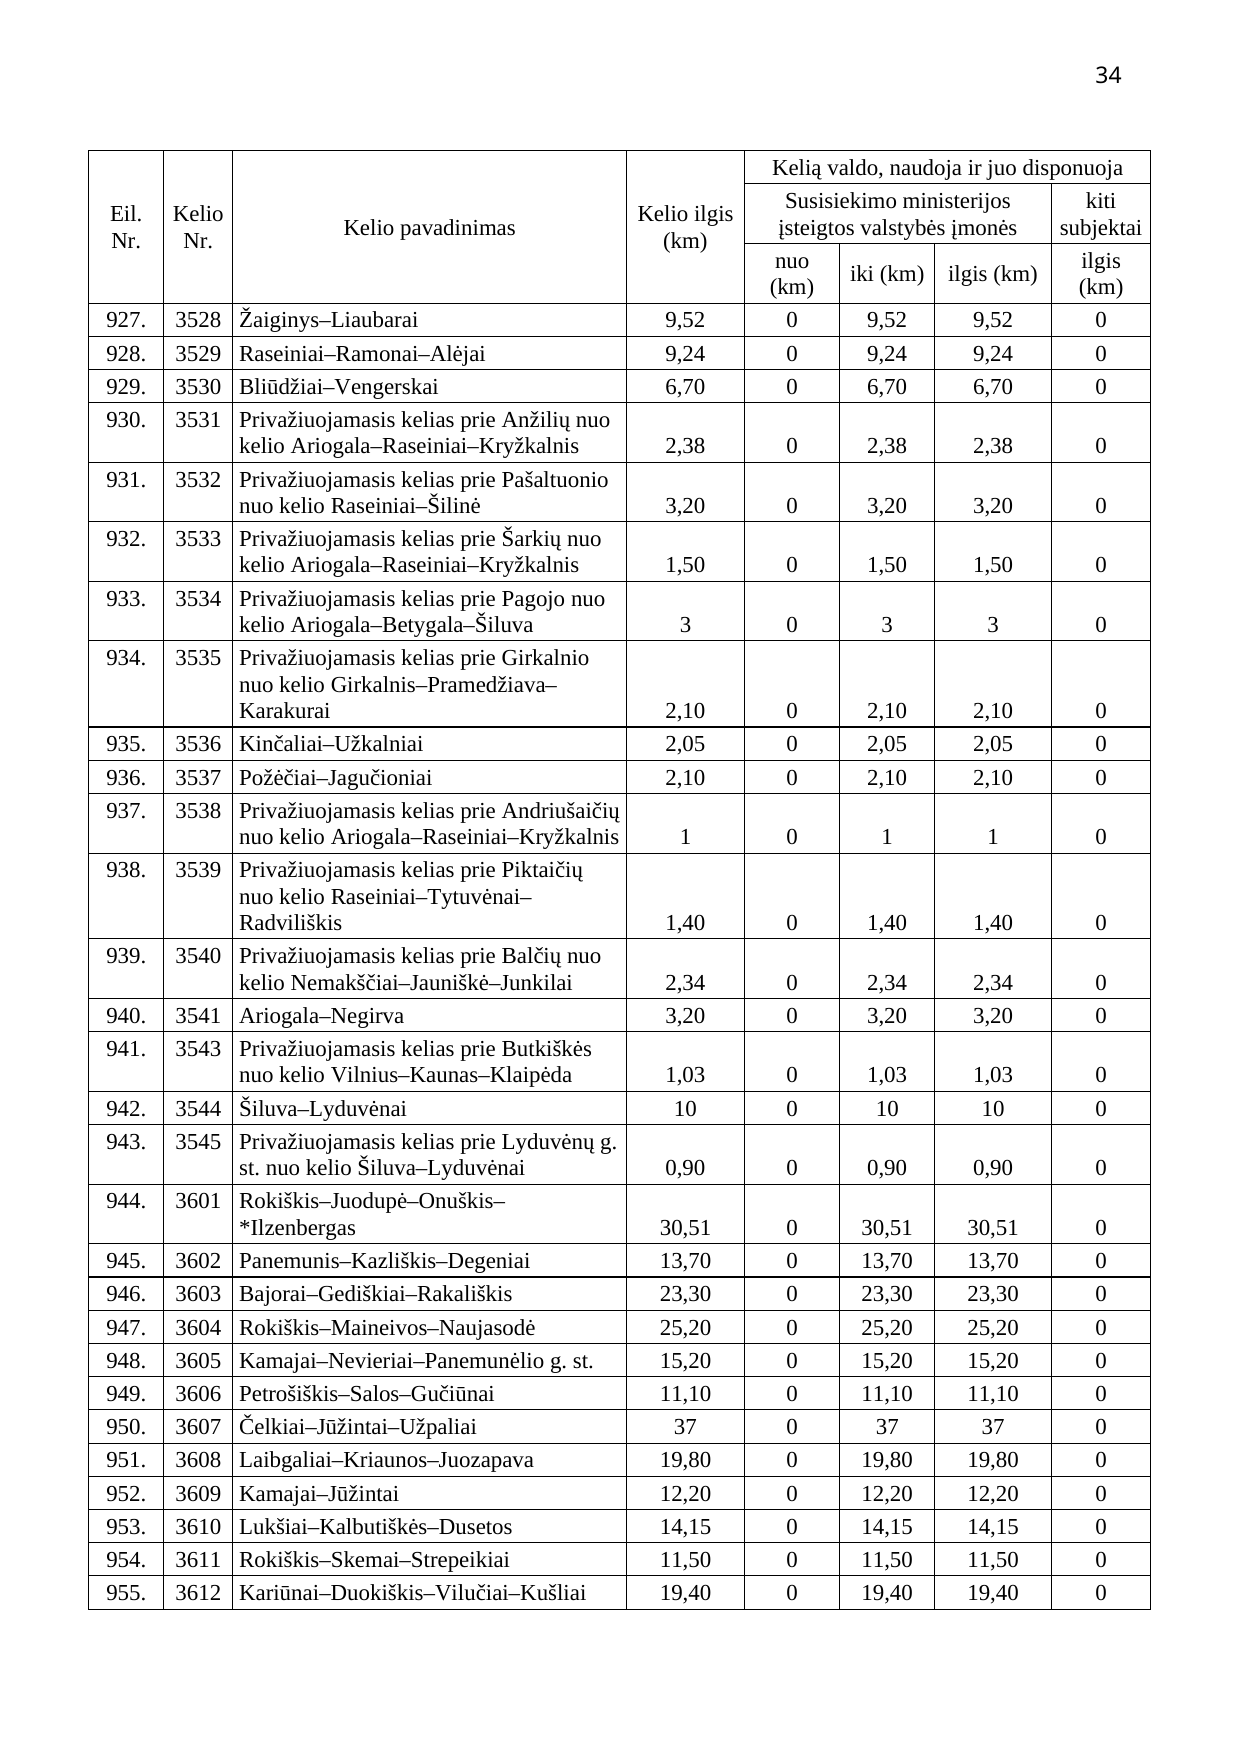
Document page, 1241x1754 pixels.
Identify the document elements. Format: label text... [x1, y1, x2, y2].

table_cell 11,50 [935, 1543, 1051, 1575]
table_cell 1 [627, 794, 744, 852]
table_cell 3537 [164, 761, 232, 793]
table_cell 0,90 [627, 1125, 744, 1183]
table_cell 0 [745, 1311, 839, 1343]
table_cell 0 [745, 403, 839, 462]
table_cell 0 [1052, 641, 1150, 726]
table_cell 2,34 [840, 939, 934, 998]
table_cell Rokiškis–Skemai–Strepeikiai [233, 1543, 626, 1575]
table_cell 11,10 [935, 1377, 1051, 1409]
table_cell Privažiuojamasis kelias prie Pagojo nuo kelio Ariogala–Betygala–Šiluva [233, 582, 626, 640]
table_cell 942. [89, 1092, 163, 1124]
table_cell ilgis (km) [1052, 244, 1150, 302]
table_cell Kamajai–Jūžintai [233, 1477, 626, 1509]
table_cell 10 [840, 1092, 934, 1124]
table_cell 3528 [164, 304, 232, 336]
table_cell 3,20 [935, 463, 1051, 521]
table_cell 11,10 [627, 1377, 744, 1409]
table_cell 3610 [164, 1510, 232, 1542]
table_cell 9,24 [935, 337, 1051, 369]
table_cell 2,10 [840, 761, 934, 793]
table_cell 3 [935, 582, 1051, 640]
table_cell 1,40 [840, 854, 934, 938]
table_cell 0 [745, 1185, 839, 1243]
table_cell 0 [1052, 1311, 1150, 1343]
table_cell 3,20 [627, 999, 744, 1031]
table_cell Privažiuojamasis kelias prie Balčių nuo kelio Nemakščiai–Jauniškė–Junkilai [233, 939, 626, 998]
table_cell 953. [89, 1510, 163, 1542]
table_cell 947. [89, 1311, 163, 1343]
table_cell 3612 [164, 1576, 232, 1609]
table_cell Privažiuojamasis kelias prie Andriušaičių nuo kelio Ariogala–Raseiniai–Kryžkalnis [233, 794, 626, 852]
table_cell Privažiuojamasis kelias prie Lyduvėnų g. st. nuo kelio Šiluva–Lyduvėnai [233, 1125, 626, 1183]
table_cell 1,03 [935, 1032, 1051, 1091]
table_cell 939. [89, 939, 163, 998]
table_cell 3602 [164, 1244, 232, 1276]
table_cell Ariogala–Negirva [233, 999, 626, 1031]
table_cell 0 [1052, 1410, 1150, 1442]
table_cell 1,03 [840, 1032, 934, 1091]
table_cell 11,10 [840, 1377, 934, 1409]
table_cell 3543 [164, 1032, 232, 1091]
table_cell 3539 [164, 854, 232, 938]
table_cell 3536 [164, 728, 232, 759]
table_cell 12,20 [935, 1477, 1051, 1509]
table_cell 3533 [164, 522, 232, 581]
table_cell 6,70 [935, 370, 1051, 402]
table_cell 0 [745, 794, 839, 852]
table_cell 3607 [164, 1410, 232, 1442]
table_cell 13,70 [627, 1244, 744, 1276]
table_cell 950. [89, 1410, 163, 1442]
table_cell 0 [1052, 304, 1150, 336]
table_cell 1,03 [627, 1032, 744, 1091]
table_header Eil. Nr. [89, 151, 163, 302]
table_cell 3535 [164, 641, 232, 726]
table_cell 0 [745, 337, 839, 369]
table_cell 1,40 [627, 854, 744, 938]
table_cell 0 [1052, 939, 1150, 998]
table_cell 3545 [164, 1125, 232, 1183]
table_cell Žaiginys–Liaubarai [233, 304, 626, 336]
table_cell 0 [745, 522, 839, 581]
table_cell 0 [1052, 403, 1150, 462]
table_cell 19,40 [935, 1576, 1051, 1609]
table_cell 0 [745, 1576, 839, 1609]
table_cell 0 [745, 1125, 839, 1183]
table_cell 0,90 [840, 1125, 934, 1183]
table_cell Privažiuojamasis kelias prie Piktaičių nuo kelio Raseiniai–Tytuvėnai–Radviliškis [233, 854, 626, 938]
table_cell 0 [1052, 1543, 1150, 1575]
table_cell 931. [89, 463, 163, 521]
table_cell 0 [745, 1410, 839, 1442]
table_cell 0 [745, 939, 839, 998]
table_cell 0 [745, 728, 839, 759]
table_cell Petrošiškis–Salos–Gučiūnai [233, 1377, 626, 1409]
table_cell 15,20 [627, 1344, 744, 1376]
table_cell 0 [1052, 1377, 1150, 1409]
table_cell 10 [935, 1092, 1051, 1124]
table_cell 2,38 [935, 403, 1051, 462]
table_cell 25,20 [627, 1311, 744, 1343]
table_cell 3540 [164, 939, 232, 998]
table_cell 3530 [164, 370, 232, 402]
table_cell 0 [1052, 1125, 1150, 1183]
table_cell 0 [1052, 582, 1150, 640]
table_cell 0 [745, 999, 839, 1031]
table_cell 0 [1052, 1032, 1150, 1091]
table_cell 0 [1052, 463, 1150, 521]
table_cell 30,51 [935, 1185, 1051, 1243]
table_cell 3611 [164, 1543, 232, 1575]
table_cell 23,30 [935, 1278, 1051, 1309]
table_cell 949. [89, 1377, 163, 1409]
table_cell 0 [745, 641, 839, 726]
table_cell ilgis (km) [935, 244, 1051, 302]
table_cell 935. [89, 728, 163, 759]
table_cell 2,34 [627, 939, 744, 998]
table_cell 9,24 [840, 337, 934, 369]
table_cell 3529 [164, 337, 232, 369]
table_cell 1 [935, 794, 1051, 852]
table_cell Lukšiai–Kalbutiškės–Dusetos [233, 1510, 626, 1542]
table_cell Šiluva–Lyduvėnai [233, 1092, 626, 1124]
table_header Kelią valdo, naudoja ir juo disponuoja [745, 151, 1150, 183]
table_cell 2,34 [935, 939, 1051, 998]
table_cell kiti subjektai [1052, 184, 1150, 243]
table_cell 0 [1052, 1576, 1150, 1609]
table_cell 940. [89, 999, 163, 1031]
table_cell 928. [89, 337, 163, 369]
table_cell 936. [89, 761, 163, 793]
table_cell 30,51 [840, 1185, 934, 1243]
table_cell 933. [89, 582, 163, 640]
table_cell Požėčiai–Jagučioniai [233, 761, 626, 793]
table_cell 3,20 [935, 999, 1051, 1031]
table_cell 929. [89, 370, 163, 402]
table_cell 25,20 [840, 1311, 934, 1343]
table_cell Privažiuojamasis kelias prie Butkiškės nuo kelio Vilnius–Kaunas–Klaipėda [233, 1032, 626, 1091]
table_cell 2,38 [840, 403, 934, 462]
table_cell 3,20 [840, 999, 934, 1031]
table_cell 11,50 [840, 1543, 934, 1575]
table_cell 3534 [164, 582, 232, 640]
table_cell 12,20 [627, 1477, 744, 1509]
table_cell Panemunis–Kazliškis–Degeniai [233, 1244, 626, 1276]
table_cell 3531 [164, 403, 232, 462]
table_cell 19,40 [840, 1576, 934, 1609]
table_cell 0 [1052, 1092, 1150, 1124]
table_cell 954. [89, 1543, 163, 1575]
table_cell 3603 [164, 1278, 232, 1309]
table_cell 19,80 [627, 1444, 744, 1476]
table_cell 938. [89, 854, 163, 938]
table_cell 1,50 [935, 522, 1051, 581]
table_cell 25,20 [935, 1311, 1051, 1343]
table_cell Laibgaliai–Kriaunos–Juozapava [233, 1444, 626, 1476]
table_cell nuo (km) [745, 244, 839, 302]
table_cell 932. [89, 522, 163, 581]
table_cell Privažiuojamasis kelias prie Girkalnio nuo kelio Girkalnis–Pramedžiava–Karakurai [233, 641, 626, 726]
table_cell 0 [745, 1444, 839, 1476]
table_cell 0 [745, 1244, 839, 1276]
table_cell Privažiuojamasis kelias prie Šarkių nuo kelio Ariogala–Raseiniai–Kryžkalnis [233, 522, 626, 581]
table_cell 0 [1052, 1510, 1150, 1542]
table_header Kelio ilgis (km) [627, 151, 744, 302]
table_cell 2,10 [935, 761, 1051, 793]
table_cell 2,38 [627, 403, 744, 462]
table_cell 0 [745, 1032, 839, 1091]
table_cell Čelkiai–Jūžintai–Užpaliai [233, 1410, 626, 1442]
table_cell 3 [840, 582, 934, 640]
table_cell 23,30 [840, 1278, 934, 1309]
table_cell 943. [89, 1125, 163, 1183]
table_cell 2,10 [935, 641, 1051, 726]
table_cell 9,52 [627, 304, 744, 336]
table_cell 0 [745, 854, 839, 938]
table_cell 952. [89, 1477, 163, 1509]
table_cell 9,52 [840, 304, 934, 336]
table_cell 3 [627, 582, 744, 640]
table_cell Rokiškis–Maineivos–Naujasodė [233, 1311, 626, 1343]
table_cell Kinčaliai–Užkalniai [233, 728, 626, 759]
table_cell 0,90 [935, 1125, 1051, 1183]
table_cell 0 [1052, 761, 1150, 793]
table_cell 0 [745, 582, 839, 640]
table_cell 946. [89, 1278, 163, 1309]
table_cell 3608 [164, 1444, 232, 1476]
table_cell 2,10 [840, 641, 934, 726]
table_cell 23,30 [627, 1278, 744, 1309]
table_cell 1 [840, 794, 934, 852]
table_cell 0 [1052, 1278, 1150, 1309]
table_cell 30,51 [627, 1185, 744, 1243]
table_cell 948. [89, 1344, 163, 1376]
table_cell 2,05 [840, 728, 934, 759]
table_cell 927. [89, 304, 163, 336]
table_cell 0 [1052, 370, 1150, 402]
table_cell 0 [745, 304, 839, 336]
table_cell Raseiniai–Ramonai–Alėjai [233, 337, 626, 369]
table_cell Privažiuojamasis kelias prie Pašaltuonio nuo kelio Raseiniai–Šilinė [233, 463, 626, 521]
table_cell 0 [745, 1344, 839, 1376]
table_cell 0 [1052, 522, 1150, 581]
table_cell 0 [1052, 854, 1150, 938]
table_cell Kariūnai–Duokiškis–Vilučiai–Kušliai [233, 1576, 626, 1609]
table_cell 0 [745, 1543, 839, 1575]
table_cell iki (km) [840, 244, 934, 302]
table_header Kelio pavadinimas [233, 151, 626, 302]
table_cell Susisiekimo ministerijos įsteigtos valstybės įmonės [745, 184, 1051, 243]
table_cell 0 [1052, 1444, 1150, 1476]
table_cell 1,40 [935, 854, 1051, 938]
table_cell 0 [745, 1278, 839, 1309]
table_cell 3538 [164, 794, 232, 852]
table_cell 19,80 [840, 1444, 934, 1476]
table_cell 945. [89, 1244, 163, 1276]
table_cell 3544 [164, 1092, 232, 1124]
table_cell 2,10 [627, 761, 744, 793]
table_cell 0 [1052, 794, 1150, 852]
table_cell 0 [1052, 1185, 1150, 1243]
table_cell 0 [1052, 999, 1150, 1031]
table_cell 3541 [164, 999, 232, 1031]
table_cell 0 [1052, 337, 1150, 369]
table_cell 13,70 [840, 1244, 934, 1276]
table_cell 951. [89, 1444, 163, 1476]
table_cell 3609 [164, 1477, 232, 1509]
table_cell 941. [89, 1032, 163, 1091]
table_cell 0 [745, 1092, 839, 1124]
table_cell 6,70 [627, 370, 744, 402]
table_cell 0 [745, 463, 839, 521]
table_cell 14,15 [935, 1510, 1051, 1542]
table_cell 37 [840, 1410, 934, 1442]
table_cell 955. [89, 1576, 163, 1609]
table_cell 9,52 [935, 304, 1051, 336]
table_cell 3605 [164, 1344, 232, 1376]
table_cell 0 [745, 1377, 839, 1409]
table_cell 0 [745, 370, 839, 402]
table_cell 934. [89, 641, 163, 726]
table_cell 0 [1052, 728, 1150, 759]
table_cell 2,10 [627, 641, 744, 726]
table_cell 0 [1052, 1344, 1150, 1376]
table_cell 6,70 [840, 370, 934, 402]
table_cell 11,50 [627, 1543, 744, 1575]
table_cell 19,80 [935, 1444, 1051, 1476]
table_cell 15,20 [935, 1344, 1051, 1376]
table_cell 14,15 [627, 1510, 744, 1542]
table_cell 1,50 [840, 522, 934, 581]
table_cell Privažiuojamasis kelias prie Anžilių nuo kelio Ariogala–Raseiniai–Kryžkalnis [233, 403, 626, 462]
table_cell 2,05 [935, 728, 1051, 759]
table_cell 930. [89, 403, 163, 462]
table_cell 10 [627, 1092, 744, 1124]
table_cell 3601 [164, 1185, 232, 1243]
table_cell 14,15 [840, 1510, 934, 1542]
table_cell 3604 [164, 1311, 232, 1343]
table_cell 0 [745, 1510, 839, 1542]
table_cell Kamajai–Nevieriai–Panemunėlio g. st. [233, 1344, 626, 1376]
table_cell 37 [935, 1410, 1051, 1442]
table_cell 19,40 [627, 1576, 744, 1609]
table_cell 3,20 [627, 463, 744, 521]
table_cell 937. [89, 794, 163, 852]
table_cell Rokiškis–Juodupė–Onuškis–*Ilzenbergas [233, 1185, 626, 1243]
table_cell Bajorai–Gediškiai–Rakališkis [233, 1278, 626, 1309]
table_cell 2,05 [627, 728, 744, 759]
table_cell 944. [89, 1185, 163, 1243]
table_cell 3532 [164, 463, 232, 521]
table_cell 0 [745, 761, 839, 793]
table_cell 3,20 [840, 463, 934, 521]
table_cell 0 [1052, 1244, 1150, 1276]
table_cell Bliūdžiai–Vengerskai [233, 370, 626, 402]
table_cell 37 [627, 1410, 744, 1442]
table_cell 0 [745, 1477, 839, 1509]
table_cell 9,24 [627, 337, 744, 369]
table_cell 1,50 [627, 522, 744, 581]
table_header Kelio Nr. [164, 151, 232, 302]
table_cell 0 [1052, 1477, 1150, 1509]
table_cell 13,70 [935, 1244, 1051, 1276]
table_cell 15,20 [840, 1344, 934, 1376]
table_cell 12,20 [840, 1477, 934, 1509]
table_cell 3606 [164, 1377, 232, 1409]
